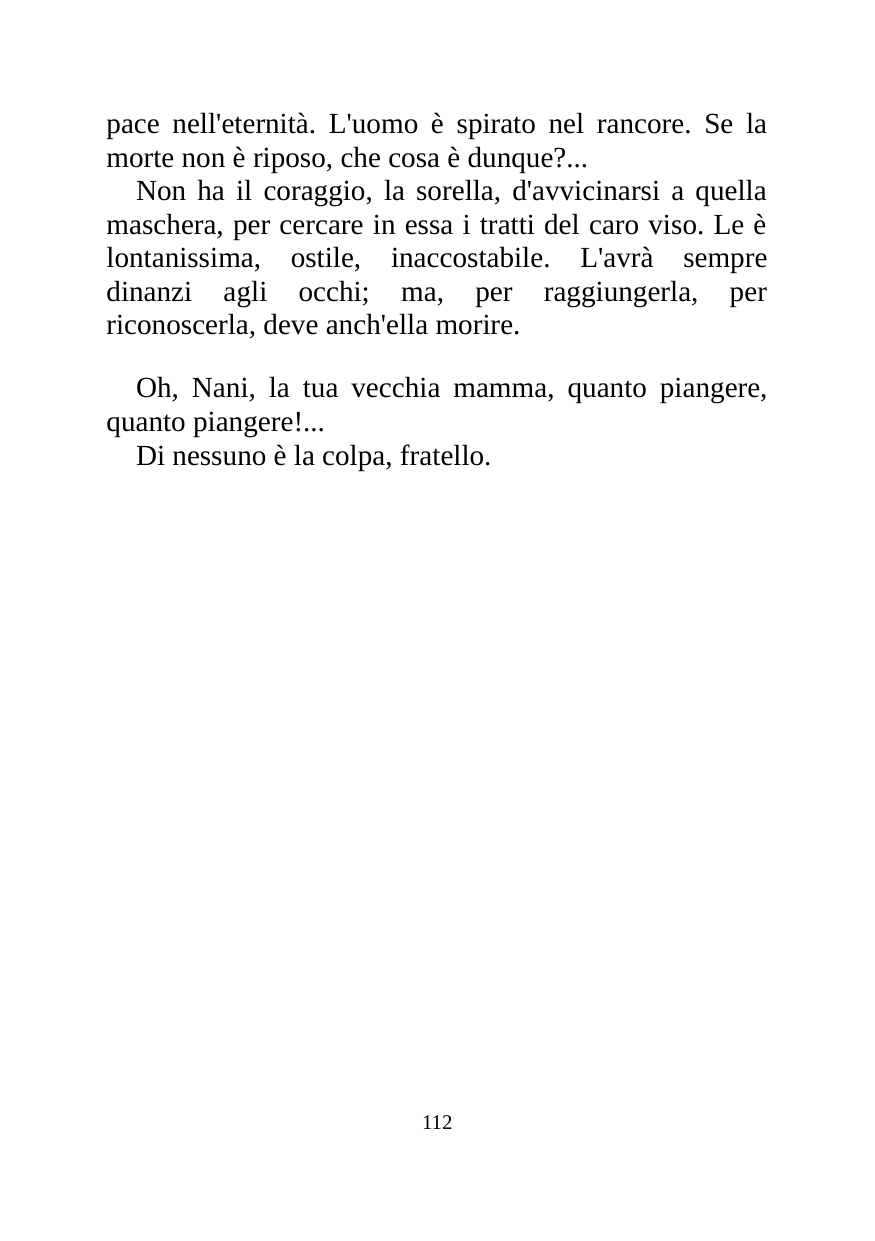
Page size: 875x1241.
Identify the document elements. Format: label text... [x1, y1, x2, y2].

text Non ha il coraggio, la sorella, d'avvicinarsi a quella maschera, per cercare in essa i tratti del caro viso. Le è lontanissima, ostile, inaccostabile. L'avrà sempre dinanzi agli occhi; ma, per raggiungerla, per riconoscerla, deve anch'ella morire. [106, 173, 768, 341]
text Oh, Nani, la tua vecchia mamma, quanto piangere, quanto piangere!... [106, 371, 768, 438]
text pace nell'eternità. L'uomo è spirato nel rancore. Se la morte non è riposo, che cosa è dunque?... [106, 106, 768, 173]
text Di nessuno è la colpa, fratello. [106, 438, 768, 471]
